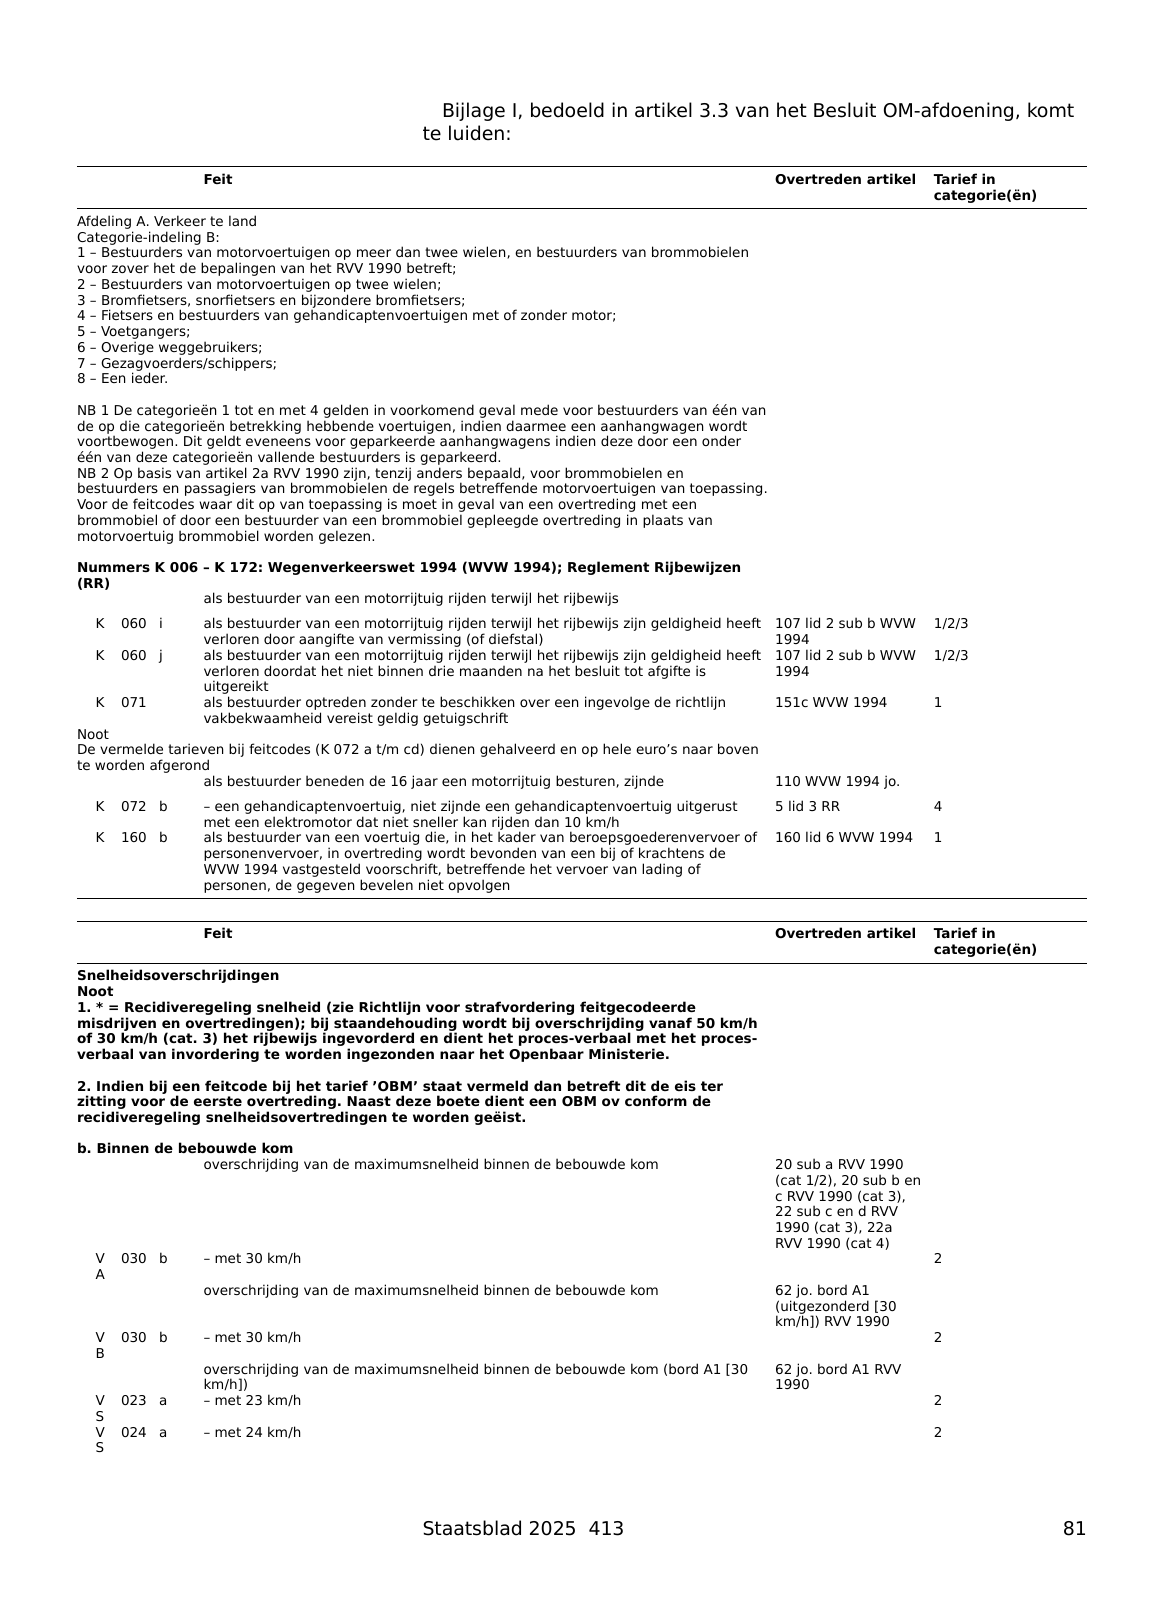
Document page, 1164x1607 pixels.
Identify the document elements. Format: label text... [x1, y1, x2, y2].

text Bijlage I, bedoeld in artikel 3.3 van het Besluit OM-afdoening, komt te luiden: [422, 100, 1087, 144]
